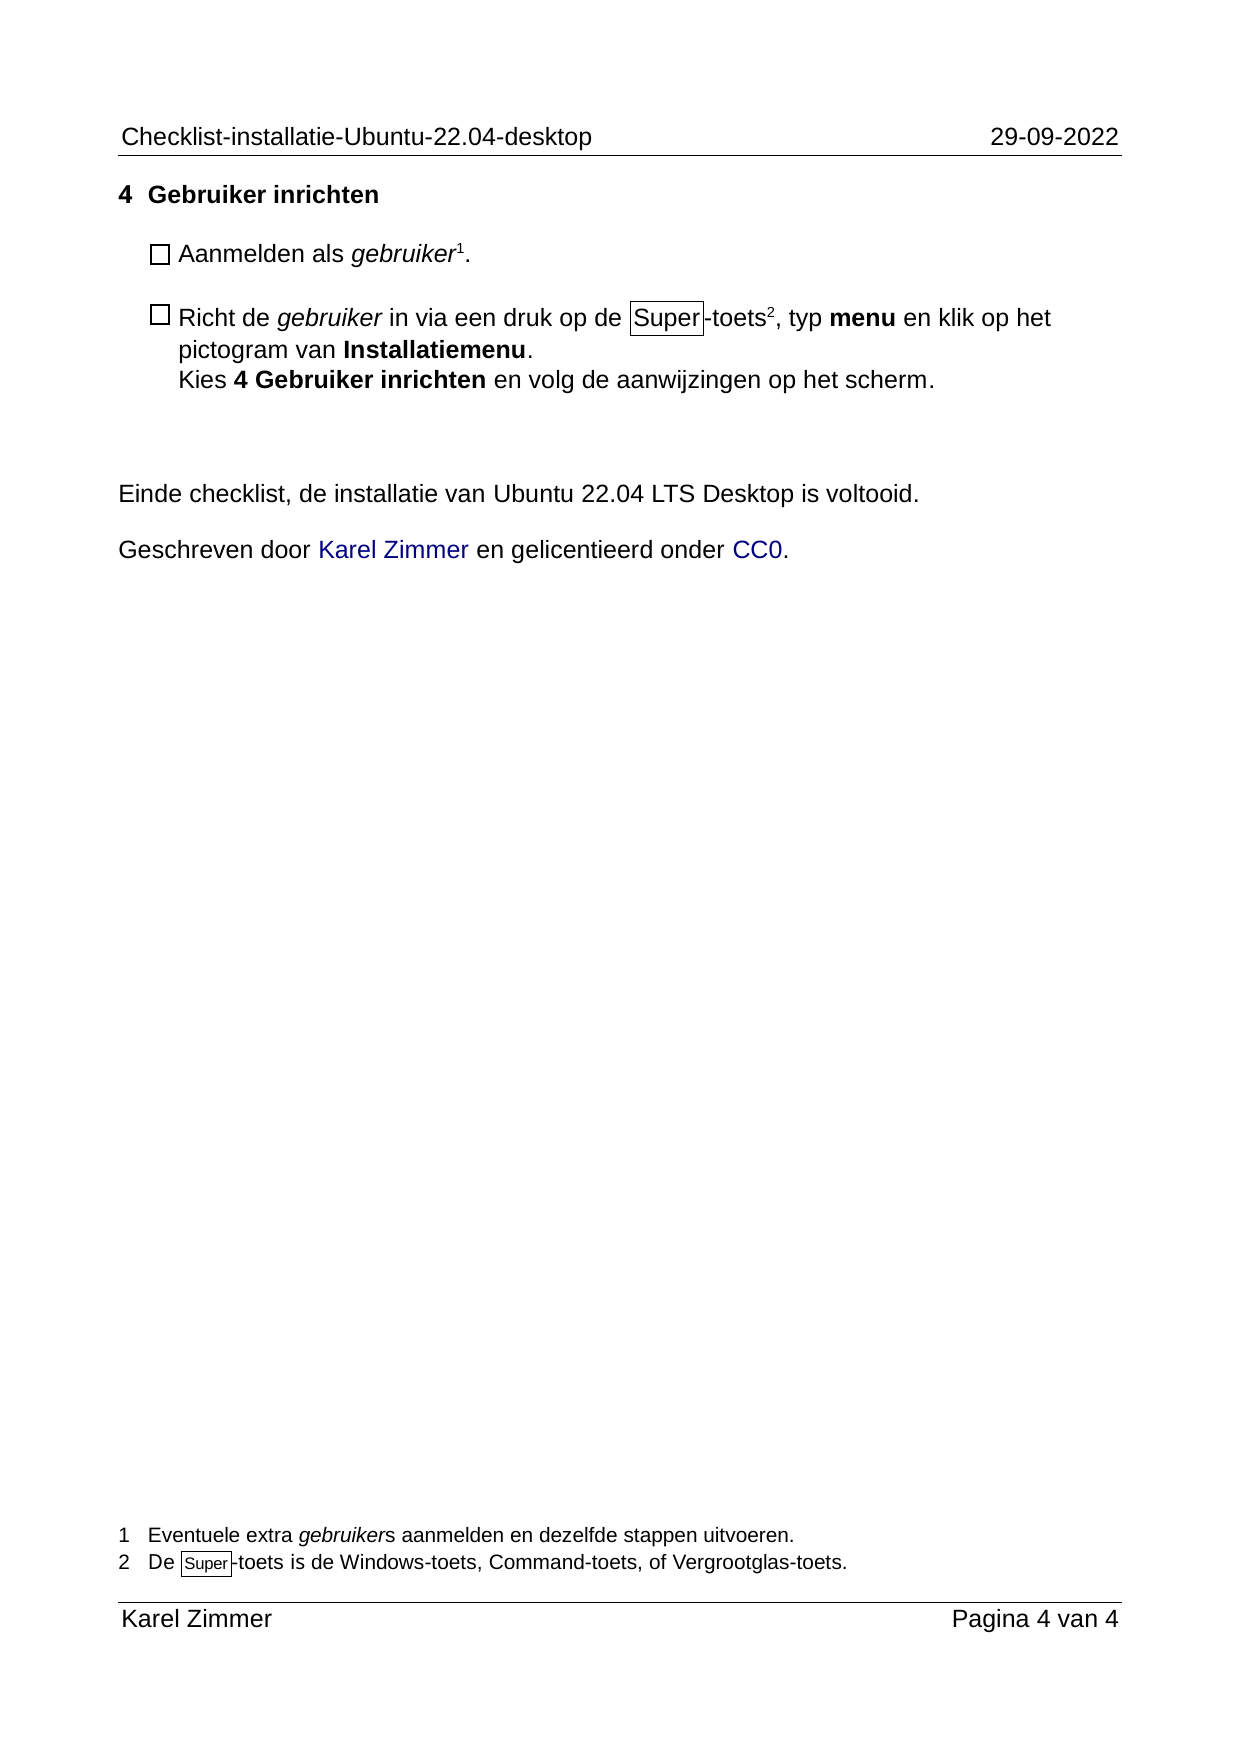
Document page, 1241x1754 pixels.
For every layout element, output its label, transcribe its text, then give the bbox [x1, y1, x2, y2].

table_header Aanmelden als gebruiker. [177, 239, 1122, 269]
table_cell [141, 300, 177, 365]
table_header [141, 239, 177, 269]
table_cell Richt de gebruiker in via een druk op de Super-toets, typ menu en klik op het pictogram van Installatiemenu. [177, 300, 1122, 365]
list Gebruiker inrichten [118, 177, 1122, 211]
text Geschreven door Karel Zimmer en gelicentieerd onder CC0. [118, 536, 1122, 563]
table_cell [177, 269, 1122, 300]
table_cell [141, 365, 177, 395]
table_cell Kies 4 Gebruiker inrichten en volg de aanwijzingen op het scherm. [177, 365, 1122, 395]
text Einde checklist, de installatie van Ubuntu 22.04 LTS Desktop is voltooid. [118, 479, 1122, 507]
table_cell [141, 269, 177, 300]
